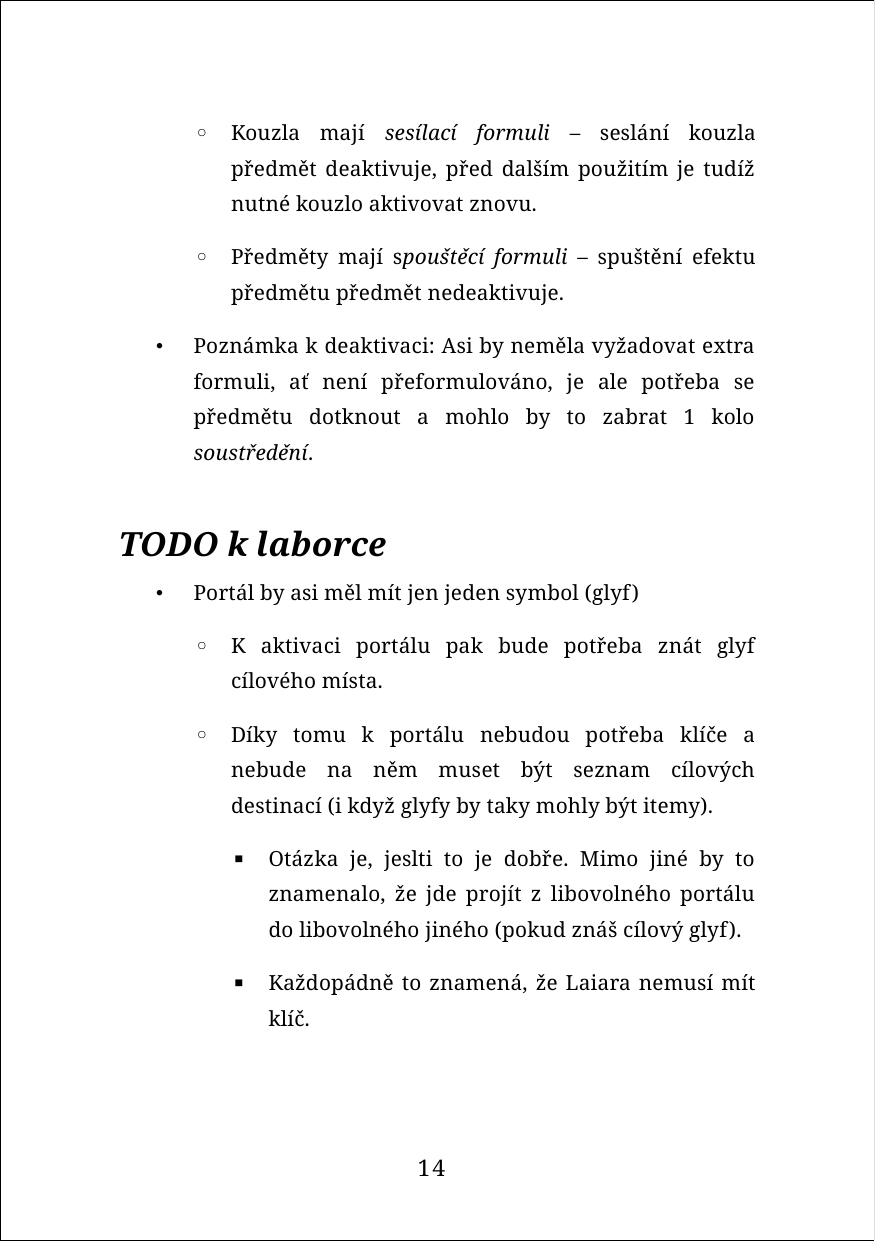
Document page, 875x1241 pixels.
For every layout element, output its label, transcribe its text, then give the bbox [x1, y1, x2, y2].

list Předměty mají spouštěcí formuli – spuštění efektu předmětu předmět nedeaktivuje. [193, 242, 756, 306]
list K aktivaci portálu pak bude potřeba znát glyf cílového místa. [193, 631, 756, 695]
subtitle TODO k laborce [118, 521, 756, 566]
list Kouzla mají sesílací formuli – seslání kouzla předmět deaktivuje, před dalším použitím je tudíž nutné kouzlo aktivovat znovu. [193, 118, 756, 218]
list Poznámka k deaktivaci: Asi by neměla vyžadovat extra formuli, ať není přeformulováno, je ale potřeba se předmětu dotknout a mohlo by to zabrat 1 kolo soustředění. [156, 331, 756, 466]
list Otázka je, jeslti to je dobře. Mimo jiné by to znamenalo, že jde projít z libovolného portálu do libovolného jiného (pokud znáš cílový glyf). [231, 844, 756, 943]
list Portál by asi měl mít jen jeden symbol (glyf) [156, 578, 756, 606]
list Každopádně to znamená, že Laiara nemusí mít klíč. [231, 968, 756, 1032]
list Díky tomu k portálu nebudou potřeba klíče a nebude na něm muset být seznam cílových destinací (i když glyfy by taky mohly být itemy). [193, 720, 756, 819]
